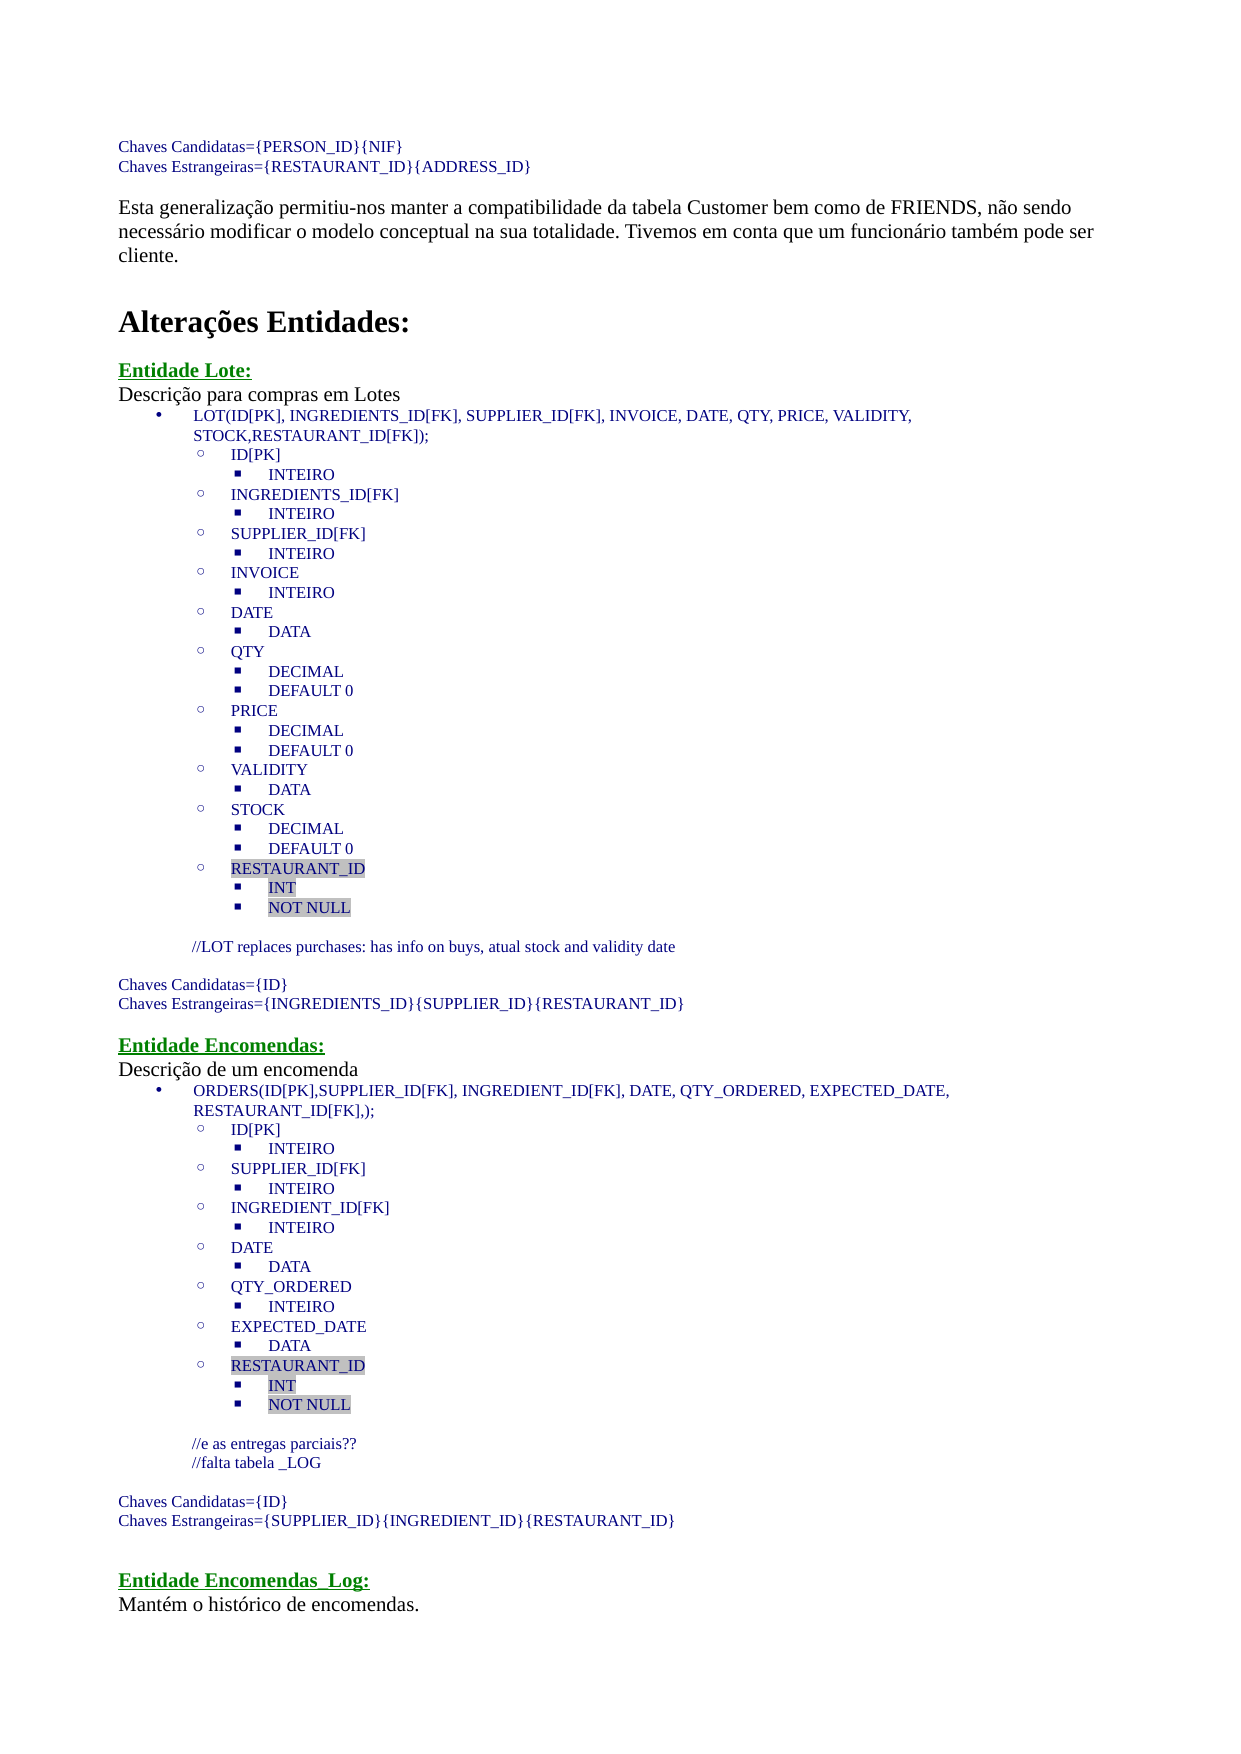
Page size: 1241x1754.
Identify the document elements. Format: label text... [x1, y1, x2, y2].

list DATE [193, 1238, 1122, 1257]
list INTEIRO [231, 1297, 1122, 1316]
list DATA [231, 1336, 1122, 1356]
list DATA [231, 622, 1122, 642]
text //falta tabela _LOG [118, 1453, 1122, 1472]
list RESTAURANT_ID [193, 858, 1122, 878]
text Chaves Estrangeiras={RESTAURANT_ID}{ADDRESS_ID} [118, 156, 1122, 176]
list INVOICE [193, 563, 1122, 583]
text Entidade Encomendas_Log: [118, 1568, 1122, 1592]
text Entidade Encomendas: [118, 1032, 1122, 1057]
list INTEIRO [231, 504, 1122, 524]
text Chaves Estrangeiras={SUPPLIER_ID}{INGREDIENT_ID}{RESTAURANT_ID} [118, 1511, 1122, 1530]
text Entidade Lote: [118, 358, 1122, 382]
list ID[PK] [193, 445, 1122, 465]
text Mantém o histórico de encomendas. [118, 1592, 1122, 1616]
list STOCK [193, 799, 1122, 819]
list ID[PK] [193, 1119, 1122, 1139]
list INTEIRO [231, 1139, 1122, 1159]
list QTY [193, 642, 1122, 662]
list DATA [231, 780, 1122, 799]
list SUPPLIER_ID[FK] [193, 1159, 1122, 1178]
list PRICE [193, 701, 1122, 721]
list INGREDIENTS_ID[FK] [193, 484, 1122, 504]
list VALIDITY [193, 760, 1122, 780]
list DECIMAL [231, 662, 1122, 681]
list NOT NULL [231, 1395, 1122, 1415]
list INT [231, 878, 1122, 898]
text Descrição de um encomenda [118, 1057, 1122, 1081]
list NOT NULL [231, 898, 1122, 917]
list INGREDIENT_ID[FK] [193, 1198, 1122, 1218]
list DATE [193, 602, 1122, 622]
list DECIMAL [231, 721, 1122, 740]
list INTEIRO [231, 465, 1122, 484]
list ORDERS(ID[PK],SUPPLIER_ID[FK], INGREDIENT_ID[FK], DATE, QTY_ORDERED, EXPECTED_DATE, RESTAURANT_ID[FK],); [156, 1081, 1122, 1119]
text Chaves Candidatas={ID} [118, 975, 1122, 994]
list DEFAULT 0 [231, 740, 1122, 760]
list SUPPLIER_ID[FK] [193, 524, 1122, 543]
list DECIMAL [231, 819, 1122, 839]
list DEFAULT 0 [231, 681, 1122, 701]
list DATA [231, 1257, 1122, 1277]
subtitle Alterações Entidades: [118, 303, 1122, 339]
text //LOT replaces purchases: has info on buys, atual stock and validity date [118, 937, 1122, 956]
list INTEIRO [231, 583, 1122, 602]
list RESTAURANT_ID [193, 1356, 1122, 1375]
list INTEIRO [231, 543, 1122, 563]
text Chaves Candidatas={PERSON_ID}{NIF} [118, 137, 1122, 156]
list DEFAULT 0 [231, 839, 1122, 858]
text Chaves Estrangeiras={INGREDIENTS_ID}{SUPPLIER_ID}{RESTAURANT_ID} [118, 994, 1122, 1013]
list EXPECTED_DATE [193, 1316, 1122, 1336]
text Chaves Candidatas={ID} [118, 1491, 1122, 1511]
list INTEIRO [231, 1178, 1122, 1198]
list INTEIRO [231, 1218, 1122, 1238]
list INT [231, 1375, 1122, 1395]
list QTY_ORDERED [193, 1277, 1122, 1297]
text Esta generalização permitiu-nos manter a compatibilidade da tabela Customer bem como de FRIENDS, não sendo necessário modificar o modelo conceptual na sua totalidade. Tivemos em conta que um funcionário também pode ser cliente. [118, 195, 1122, 267]
text Descrição para compras em Lotes [118, 382, 1122, 406]
list LOT(ID[PK], INGREDIENTS_ID[FK], SUPPLIER_ID[FK], INVOICE, DATE, QTY, PRICE, VALIDITY, STOCK,RESTAURANT_ID[FK]); [156, 406, 1122, 445]
text //e as entregas parciais?? [118, 1434, 1122, 1453]
